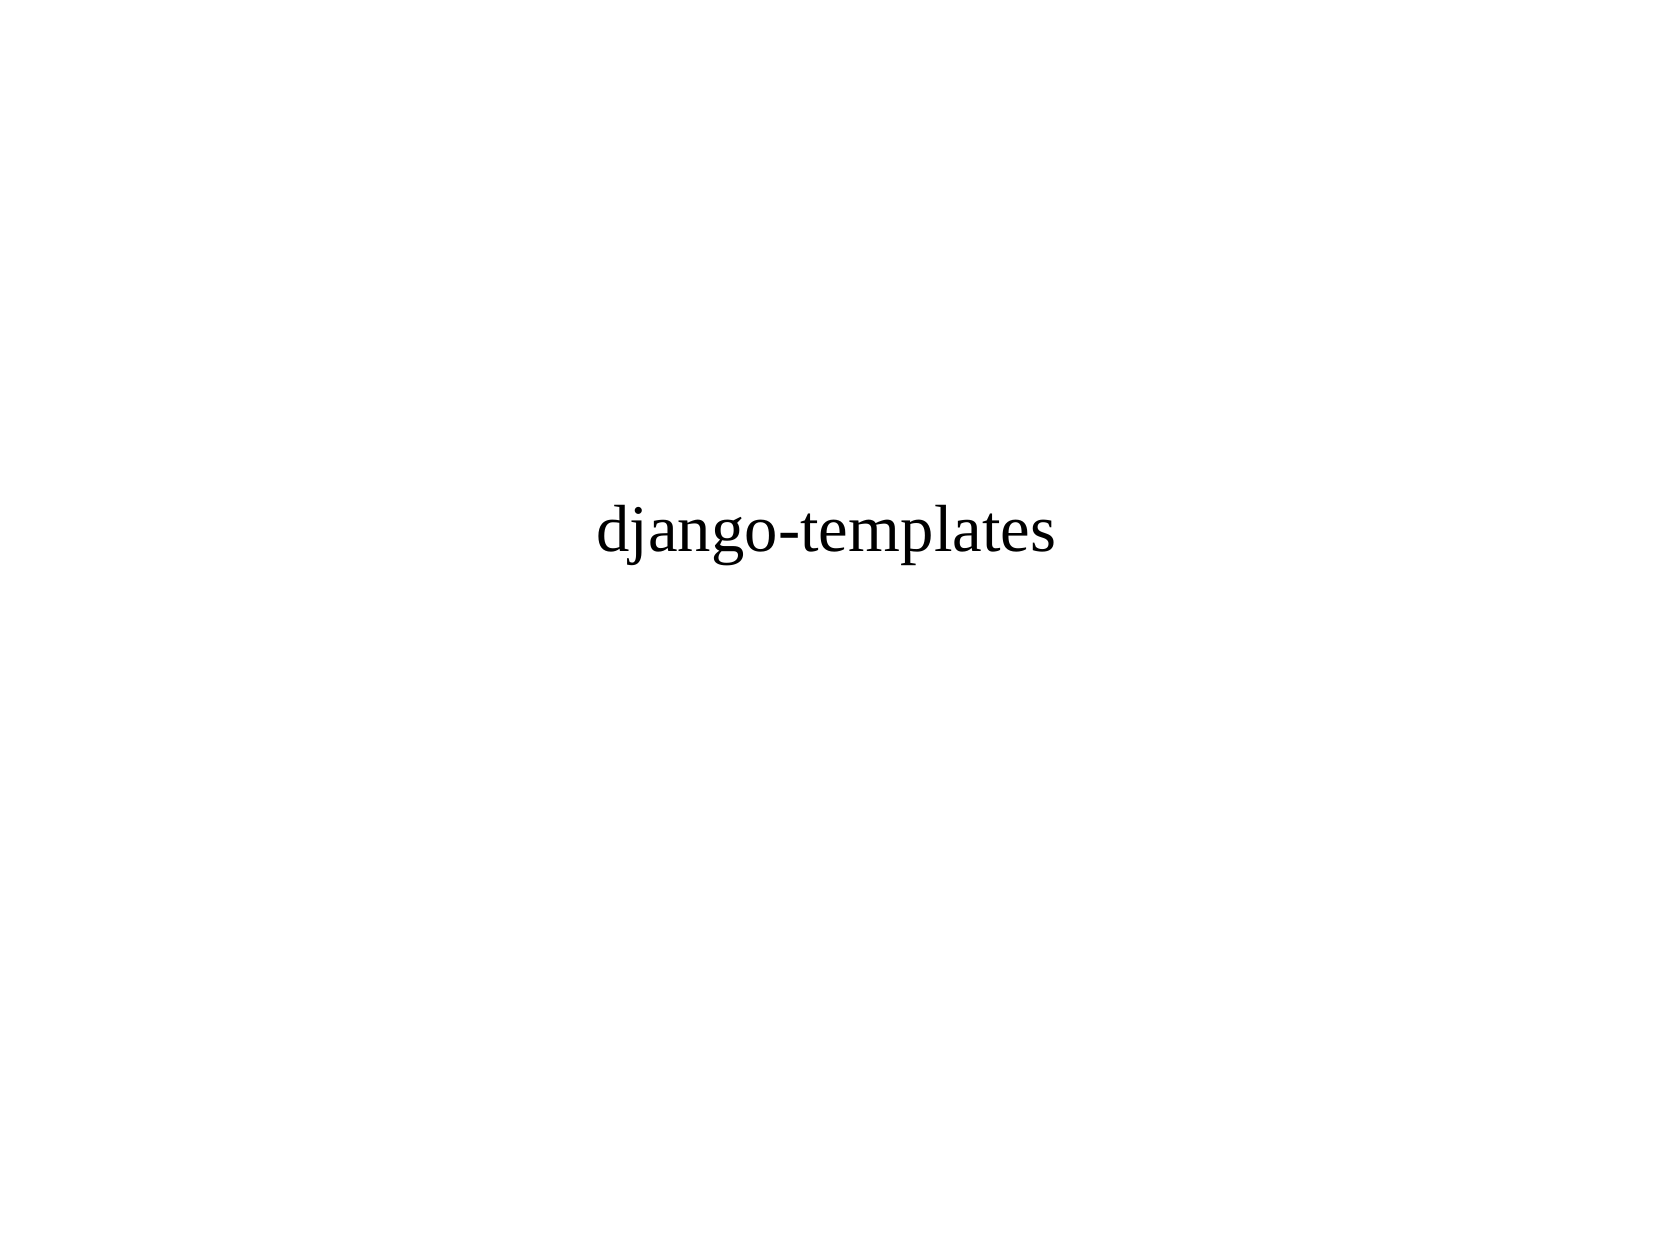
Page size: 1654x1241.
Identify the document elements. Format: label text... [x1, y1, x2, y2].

subtitle django-templates [82, 49, 1571, 1010]
